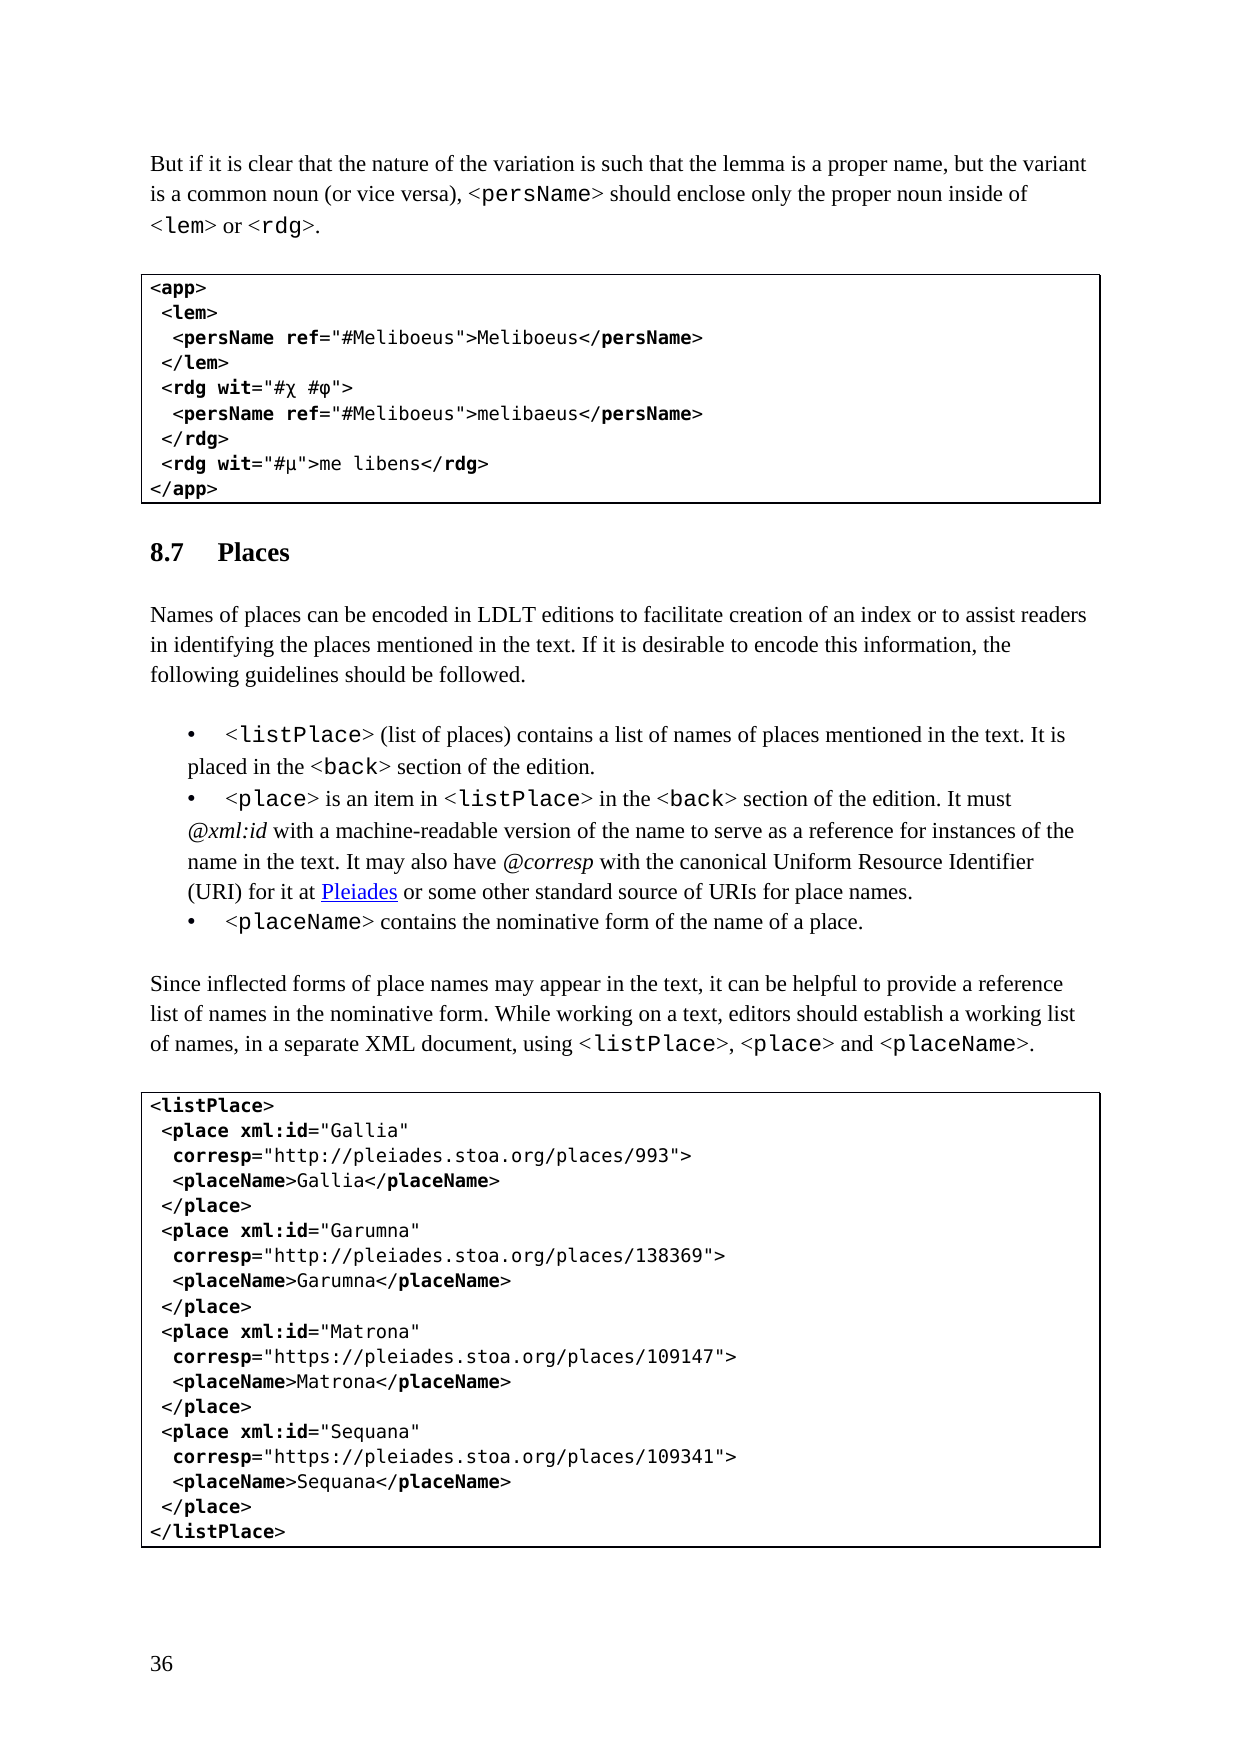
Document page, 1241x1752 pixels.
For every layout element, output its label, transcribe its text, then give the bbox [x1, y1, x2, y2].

text Since inflected forms of place names may appear in the text, it can be helpful to provide a reference list of names in the nominative form. While working on a text, editors should establish a working list of names, in a separate XML document, using <listPlace>, <place> and <placeName>. [150, 970, 1090, 1058]
text <app> <lem> <persName ref="#Meliboeus">Meliboeus</persName> </lem> <rdg wit="#χ #φ"> <persName ref="#Meliboeus">melibaeus</persName> </rdg> <rdg wit="#μ">me libens</rdg> </app> [142, 275, 1099, 502]
list <place> is an item in <listPlace> in the <back> section of the edition. It must @xml:id with a machine-readable version of the name to serve as a reference for instances of the name in the text. It may also have @corresp with the canonical Uniform Resource Identifier (URI) for it at Pleiades or some other standard source of URIs for place names. [187, 785, 1090, 904]
list <listPlace> (list of places) contains a list of names of places mentioned in the text. It is placed in the <back> section of the edition. [187, 721, 1090, 781]
text But if it is clear that the nature of the variation is such that the lemma is a proper name, but the variant is a common noun (or vice versa), <persName> should enclose only the proper noun inside of <lem> or <rdg>. [150, 150, 1090, 241]
list <placeName> contains the nominative form of the name of a place. [187, 908, 1090, 936]
text <listPlace> <place xml:id="Gallia" corresp="http://pleiades.stoa.org/places/993"> <placeName>Gallia</placeName> </place> <place xml:id="Garumna" corresp="http://pleiades.stoa.org/places/138369"> <placeName>Garumna</placeName> </place> <place xml:id="Matrona" corresp="https://pleiades.stoa.org/places/109147"> <placeName>Matrona</placeName> </place> <place xml:id="Sequana" corresp="https://pleiades.stoa.org/places/109341"> <placeName>Sequana</placeName> </place> </listPlace> [142, 1093, 1099, 1546]
text Names of places can be encoded in LDLT editions to facilitate creation of an index or to assist readers in identifying the places mentioned in the text. If it is desirable to encode this information, the following guidelines should be followed. [150, 601, 1090, 688]
subtitle Places [150, 536, 1090, 567]
